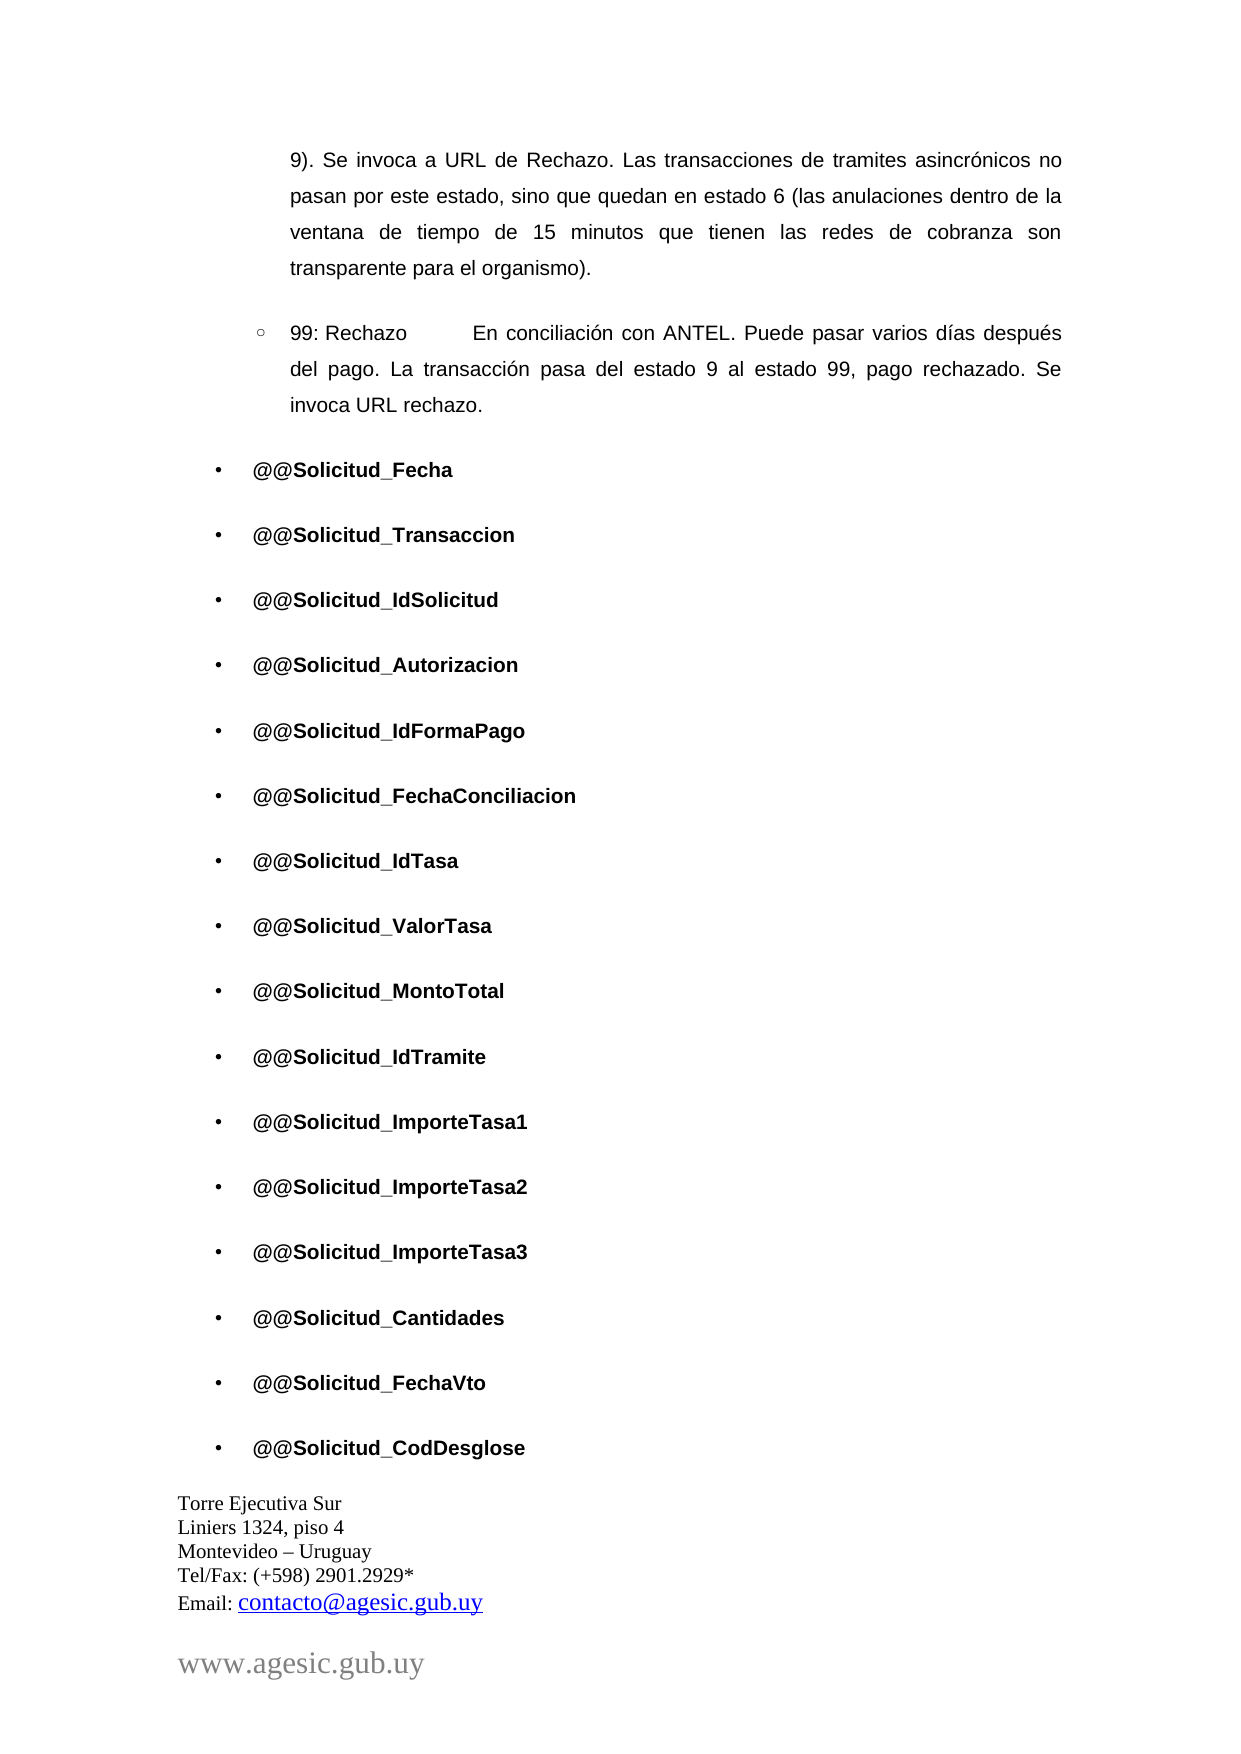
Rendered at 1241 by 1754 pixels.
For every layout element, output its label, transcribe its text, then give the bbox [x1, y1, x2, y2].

list @@Solicitud_Cantidades [215, 1305, 1063, 1329]
list @@Solicitud_ValorTasa [215, 914, 1063, 938]
list @@Solicitud_Transaccion [215, 523, 1063, 547]
list @@Solicitud_IdTramite [215, 1044, 1063, 1068]
list @@Solicitud_IdFormaPago [215, 718, 1063, 742]
list @@Solicitud_IdTasa [215, 849, 1063, 873]
list @@Solicitud_Fecha [215, 458, 1063, 482]
list @@Solicitud_FechaVto [215, 1371, 1063, 1394]
list @@Solicitud_ImporteTasa3 [215, 1240, 1063, 1264]
list @@Solicitud_MontoTotal [215, 979, 1063, 1003]
list @@Solicitud_CodDesglose [215, 1436, 1063, 1460]
list @@Solicitud_ImporteTasa1 [215, 1110, 1063, 1134]
list @@Solicitud_FechaConciliacion [215, 784, 1063, 808]
list 9). Se invoca a URL de Rechazo. Las transacciones de tramites asincrónicos no pasan por este estado, sino que quedan en estado 6 (las anulaciones dentro de la ventana de tiempo de 15 minutos que tienen las redes de cobranza son transparente para el organismo). [252, 148, 1063, 279]
list @@Solicitud_ImporteTasa2 [215, 1175, 1063, 1199]
list @@Solicitud_Autorizacion [215, 653, 1063, 677]
list 99: Rechazo En conciliación con ANTEL. Puede pasar varios días después del pago. La transacción pasa del estado 9 al estado 99, pago rechazado. Se invoca URL rechazo. [252, 321, 1063, 416]
list @@Solicitud_IdSolicitud [215, 588, 1063, 612]
